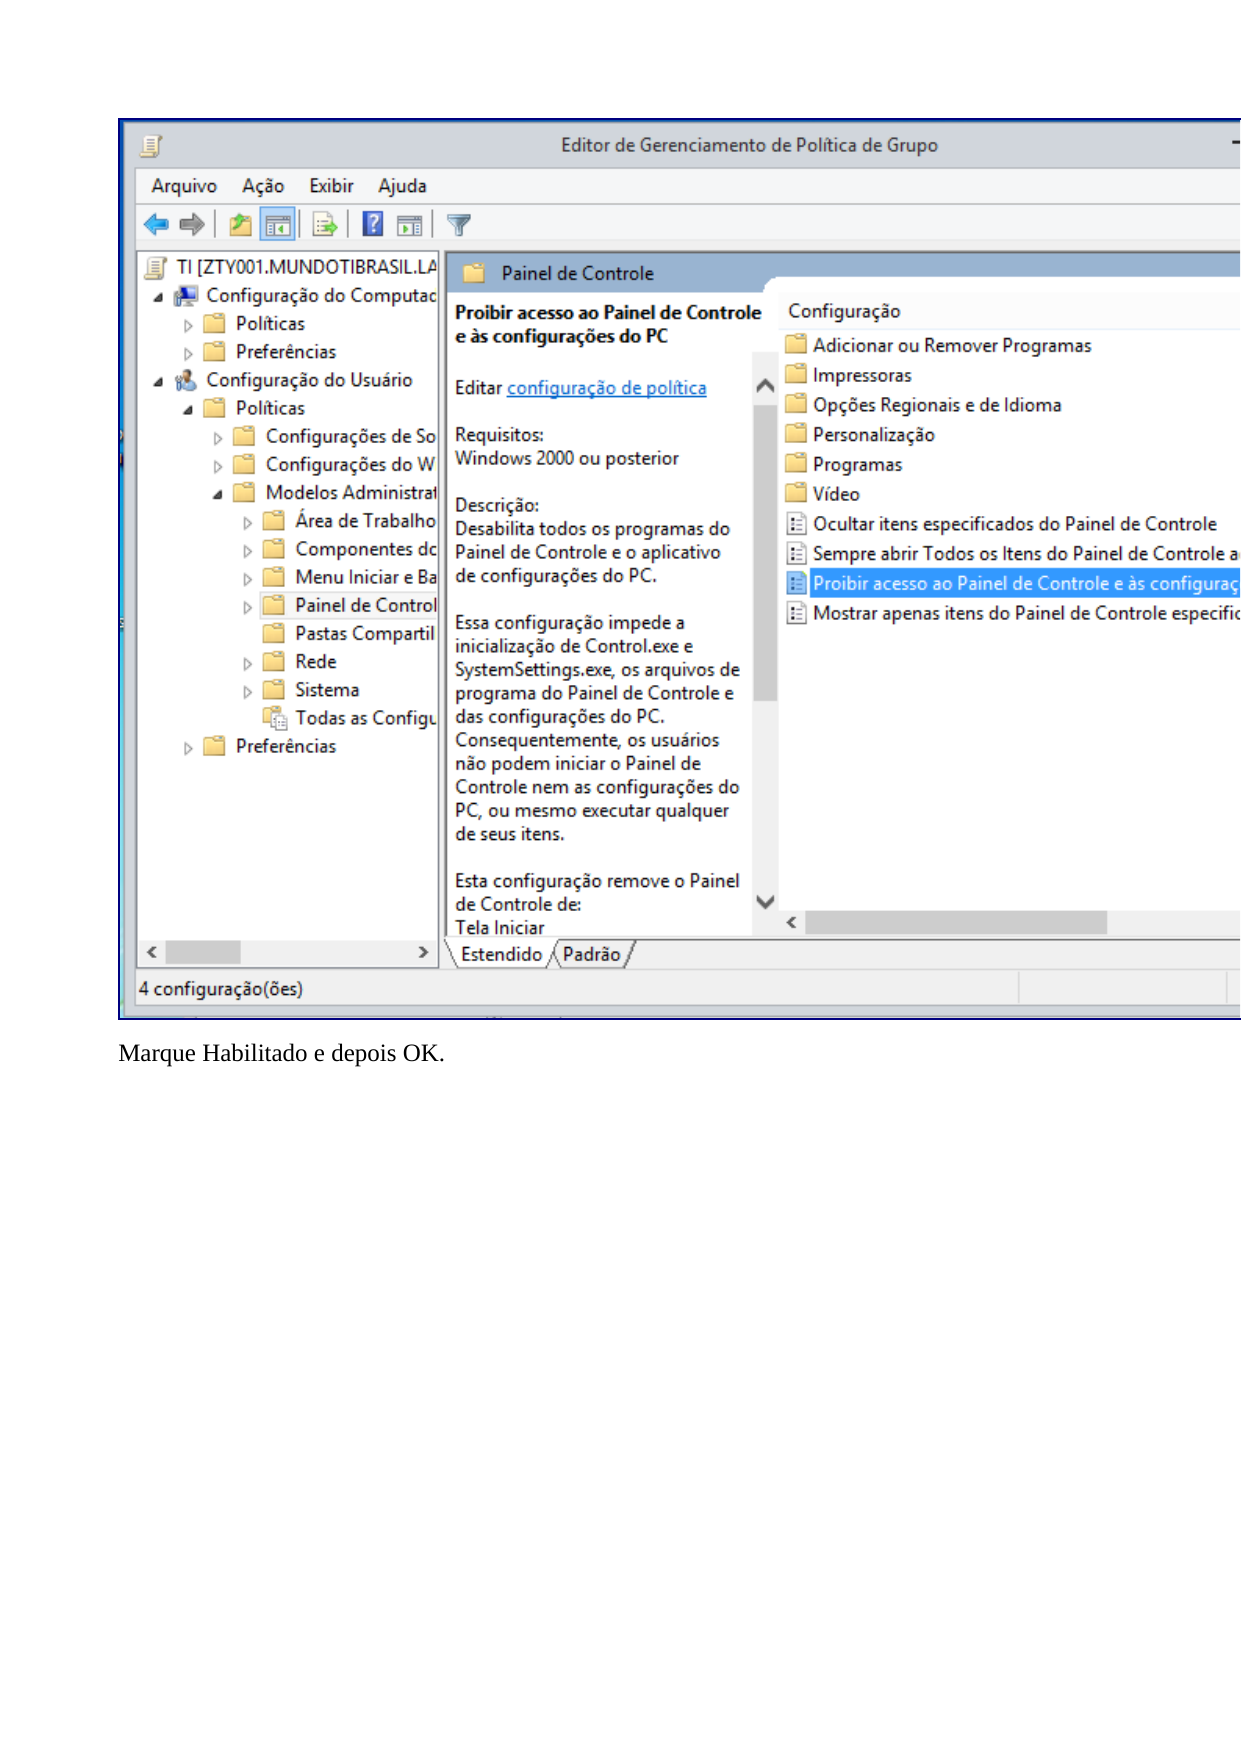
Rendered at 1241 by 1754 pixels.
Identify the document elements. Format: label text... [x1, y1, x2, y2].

text Marque Habilitado e depois OK. [118, 1038, 1122, 1067]
picture [120, 120, 1241, 1018]
